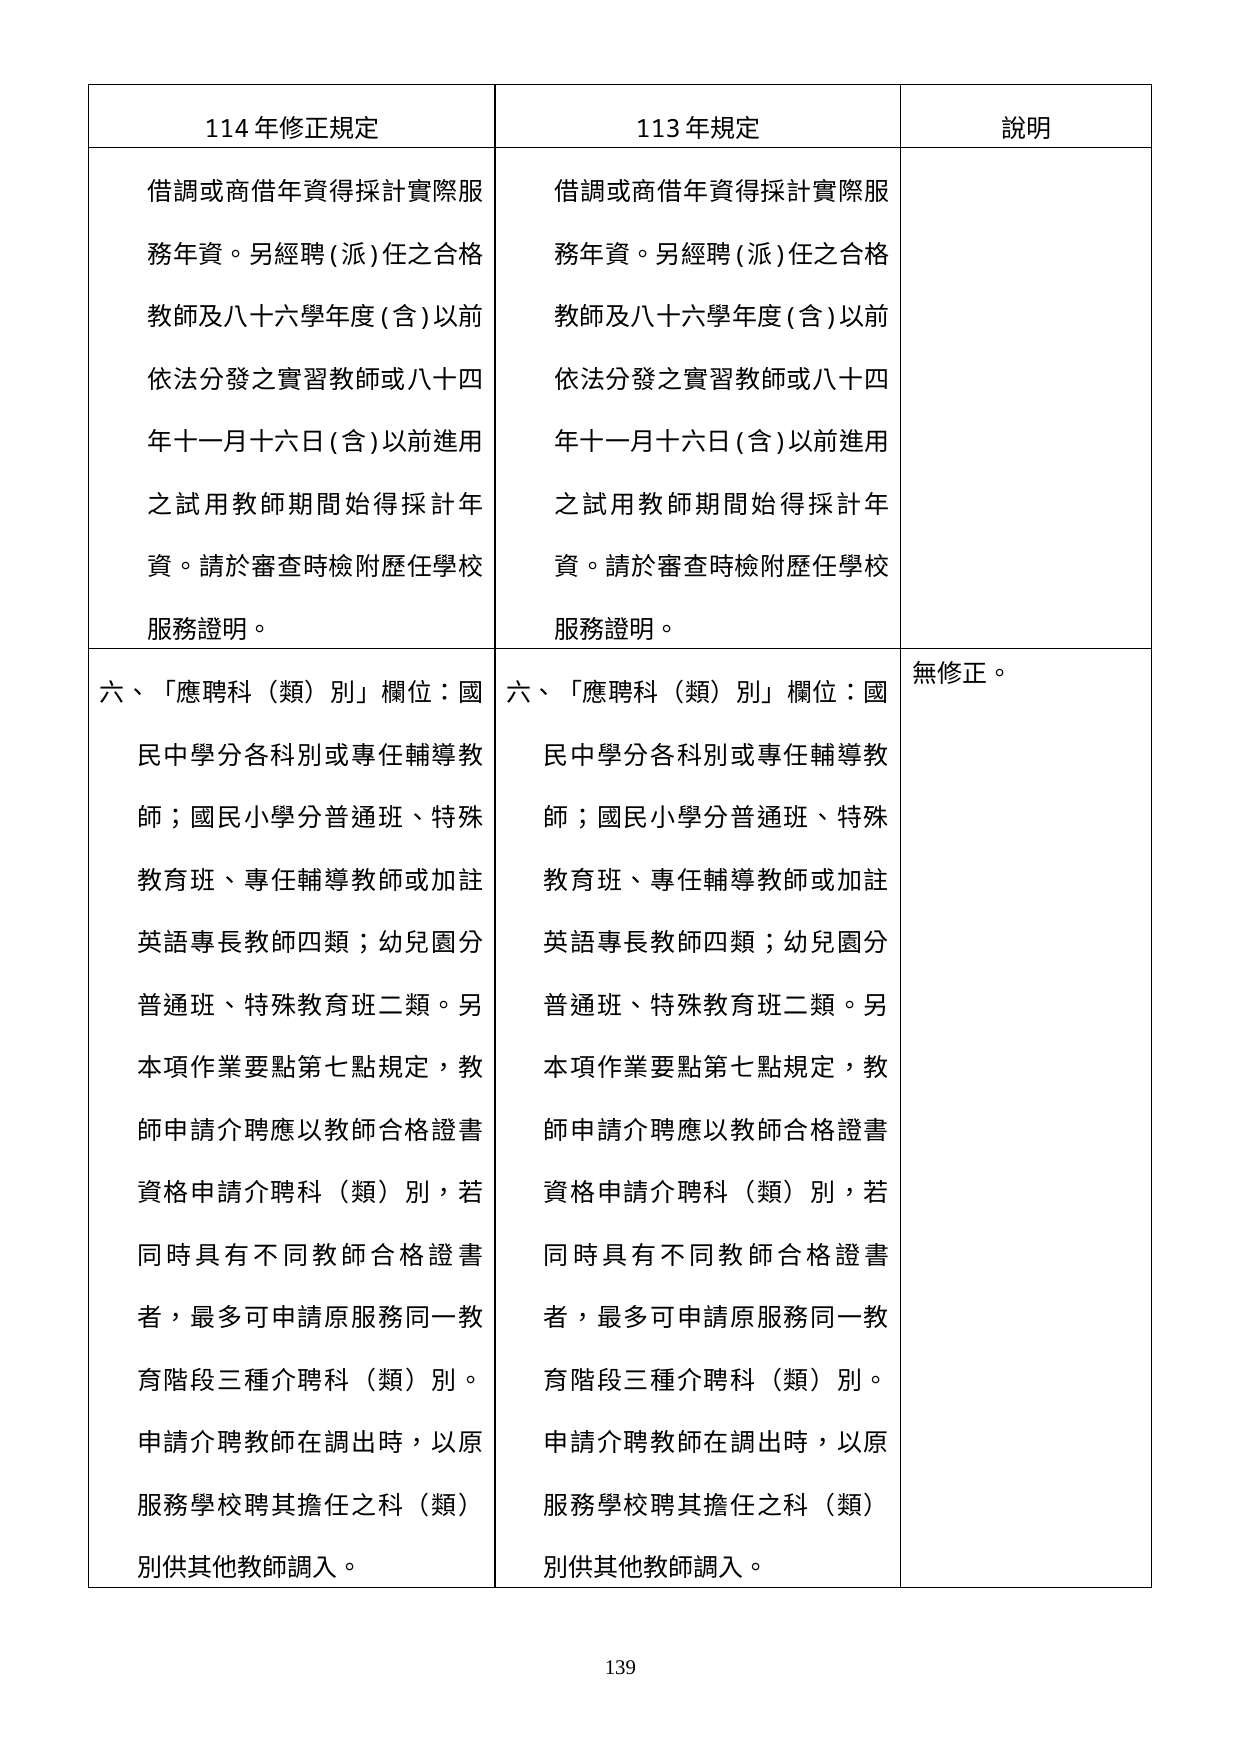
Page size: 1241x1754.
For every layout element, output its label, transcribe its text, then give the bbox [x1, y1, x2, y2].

table_cell 無修正。 [901, 649, 1151, 1587]
table_cell 借調或商借年資得採計實際服務年資。另經聘(派)任之合格教師及八十六學年度(含)以前依法分發之實習教師或八十四年十一月十六日(含)以前進用之試用教師期間始得採計年資。請於審查時檢附歷任學校服務證明。 [89, 148, 494, 648]
table_cell 六、「應聘科（類）別」欄位：國民中學分各科別或專任輔導教師；國民小學分普通班、特殊教育班、專任輔導教師或加註英語專長教師四類；幼兒園分普通班、特殊教育班二類。另本項作業要點第七點規定，教師申請介聘應以教師合格證書資格申請介聘科（類）別，若同時具有不同教師合格證書者，最多可申請原服務同一教育階段三種介聘科（類）別。申請介聘教師在調出時，以原服務學校聘其擔任之科（類）別供其他教師調入。 [89, 649, 494, 1587]
table_cell [901, 148, 1151, 648]
table_header 說明 [901, 85, 1151, 147]
table_header 114年修正規定 [89, 85, 494, 147]
table_cell 六、「應聘科（類）別」欄位：國民中學分各科別或專任輔導教師；國民小學分普通班、特殊教育班、專任輔導教師或加註英語專長教師四類；幼兒園分普通班、特殊教育班二類。另本項作業要點第七點規定，教師申請介聘應以教師合格證書資格申請介聘科（類）別，若同時具有不同教師合格證書者，最多可申請原服務同一教育階段三種介聘科（類）別。申請介聘教師在調出時，以原服務學校聘其擔任之科（類）別供其他教師調入。 [496, 649, 900, 1587]
table_cell 借調或商借年資得採計實際服務年資。另經聘(派)任之合格教師及八十六學年度(含)以前依法分發之實習教師或八十四年十一月十六日(含)以前進用之試用教師期間始得採計年資。請於審查時檢附歷任學校服務證明。 [496, 148, 900, 648]
table_header 113年規定 [496, 85, 900, 147]
